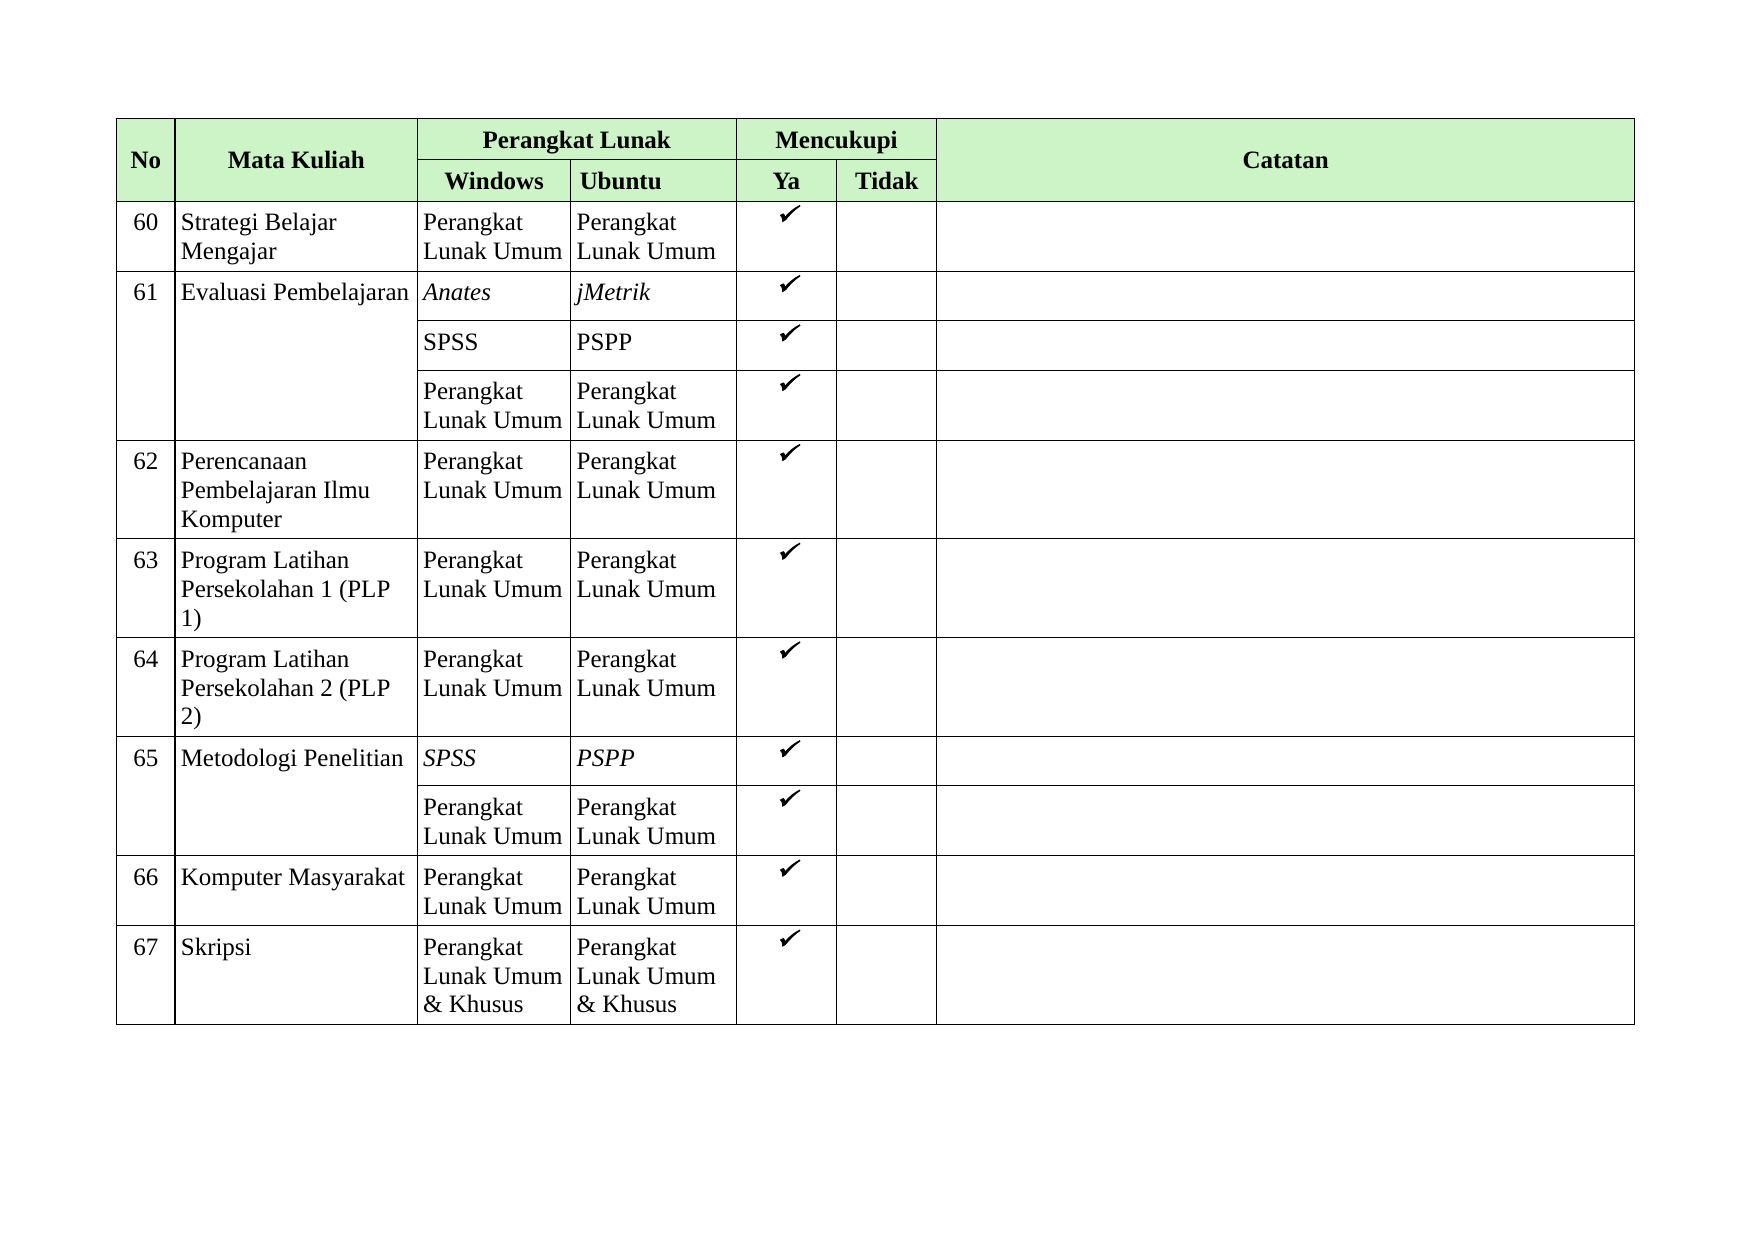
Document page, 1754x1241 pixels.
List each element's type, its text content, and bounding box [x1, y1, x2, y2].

table_cell [837, 441, 936, 538]
table_header Mata Kuliah [176, 119, 417, 201]
table_cell 62 [117, 441, 174, 538]
table_cell [937, 371, 1634, 439]
table_cell [837, 737, 936, 785]
table_cell Perangkat Lunak Umum [418, 638, 570, 736]
table_cell Perangkat Lunak Umum [571, 371, 736, 439]
table_cell [937, 272, 1634, 320]
table_cell Anates [418, 272, 570, 320]
table_cell Perangkat Lunak Umum [418, 856, 570, 925]
table_cell [937, 856, 1634, 925]
table_cell [937, 321, 1634, 369]
table_cell ü [737, 638, 836, 736]
table_cell [937, 737, 1634, 785]
table_cell Strategi Belajar Mengajar [176, 202, 417, 271]
table_cell [837, 272, 936, 320]
table_cell PSPP [571, 737, 736, 785]
table_header Catatan [937, 119, 1634, 201]
table_cell Perangkat Lunak Umum & Khusus [571, 926, 736, 1024]
table_cell ü [737, 856, 836, 925]
table_cell [837, 786, 936, 855]
table_cell Perangkat Lunak Umum [571, 202, 736, 271]
table_cell 66 [117, 856, 174, 925]
table_cell Perangkat Lunak Umum [418, 202, 570, 271]
table_cell [937, 539, 1634, 637]
table_cell [937, 638, 1634, 736]
table_cell Perangkat Lunak Umum & Khusus [418, 926, 570, 1024]
table_cell ü [737, 539, 836, 637]
table_cell Ubuntu [571, 160, 736, 201]
table_cell [837, 539, 936, 637]
table_cell [937, 441, 1634, 538]
table_cell [837, 202, 936, 271]
table_cell SPSS [418, 737, 570, 785]
table_cell ü [737, 321, 836, 369]
table_cell [837, 638, 936, 736]
table_cell ü [737, 371, 836, 439]
table_cell ü [737, 441, 836, 538]
table_cell Perangkat Lunak Umum [571, 786, 736, 855]
table_cell 61 [117, 272, 174, 439]
table_cell 67 [117, 926, 174, 1024]
table_cell ü [737, 926, 836, 1024]
table_cell [937, 202, 1634, 271]
table_cell Metodologi Penelitian [176, 737, 417, 855]
table_cell ü [737, 202, 836, 271]
table_cell SPSS [418, 321, 570, 369]
table_cell Perangkat Lunak Umum [571, 539, 736, 637]
table_cell Perangkat Lunak Umum [418, 441, 570, 538]
table_cell Perangkat Lunak Umum [571, 638, 736, 736]
table_cell [937, 786, 1634, 855]
table_cell Skripsi [176, 926, 417, 1024]
table_cell Program Latihan Persekolahan 1 (PLP 1) [176, 539, 417, 637]
table_cell [837, 371, 936, 439]
table_cell 60 [117, 202, 174, 271]
table_cell [937, 926, 1634, 1024]
table_cell Tidak [837, 160, 936, 201]
table_cell Perencanaan Pembelajaran Ilmu Komputer [176, 441, 417, 538]
table_cell jMetrik [571, 272, 736, 320]
table_header Perangkat Lunak [418, 119, 736, 159]
table_cell Perangkat Lunak Umum [571, 856, 736, 925]
table_cell Windows [418, 160, 570, 201]
table_cell [837, 856, 936, 925]
table_cell Komputer Masyarakat [176, 856, 417, 925]
table_cell ü [737, 272, 836, 320]
table_cell [837, 321, 936, 369]
table_cell PSPP [571, 321, 736, 369]
table_cell ü [737, 737, 836, 785]
table_cell Evaluasi Pembelajaran [176, 272, 417, 439]
table_cell Perangkat Lunak Umum [571, 441, 736, 538]
table_cell Perangkat Lunak Umum [418, 539, 570, 637]
table_cell 65 [117, 737, 174, 855]
table_cell Perangkat Lunak Umum [418, 786, 570, 855]
table_cell 64 [117, 638, 174, 736]
table_cell Perangkat Lunak Umum [418, 371, 570, 439]
table_cell ü [737, 786, 836, 855]
table_header Mencukupi [737, 119, 936, 159]
table_cell [837, 926, 936, 1024]
table_cell 63 [117, 539, 174, 637]
table_header No [117, 119, 174, 201]
table_cell Ya [737, 160, 836, 201]
table_cell Program Latihan Persekolahan 2 (PLP 2) [176, 638, 417, 736]
